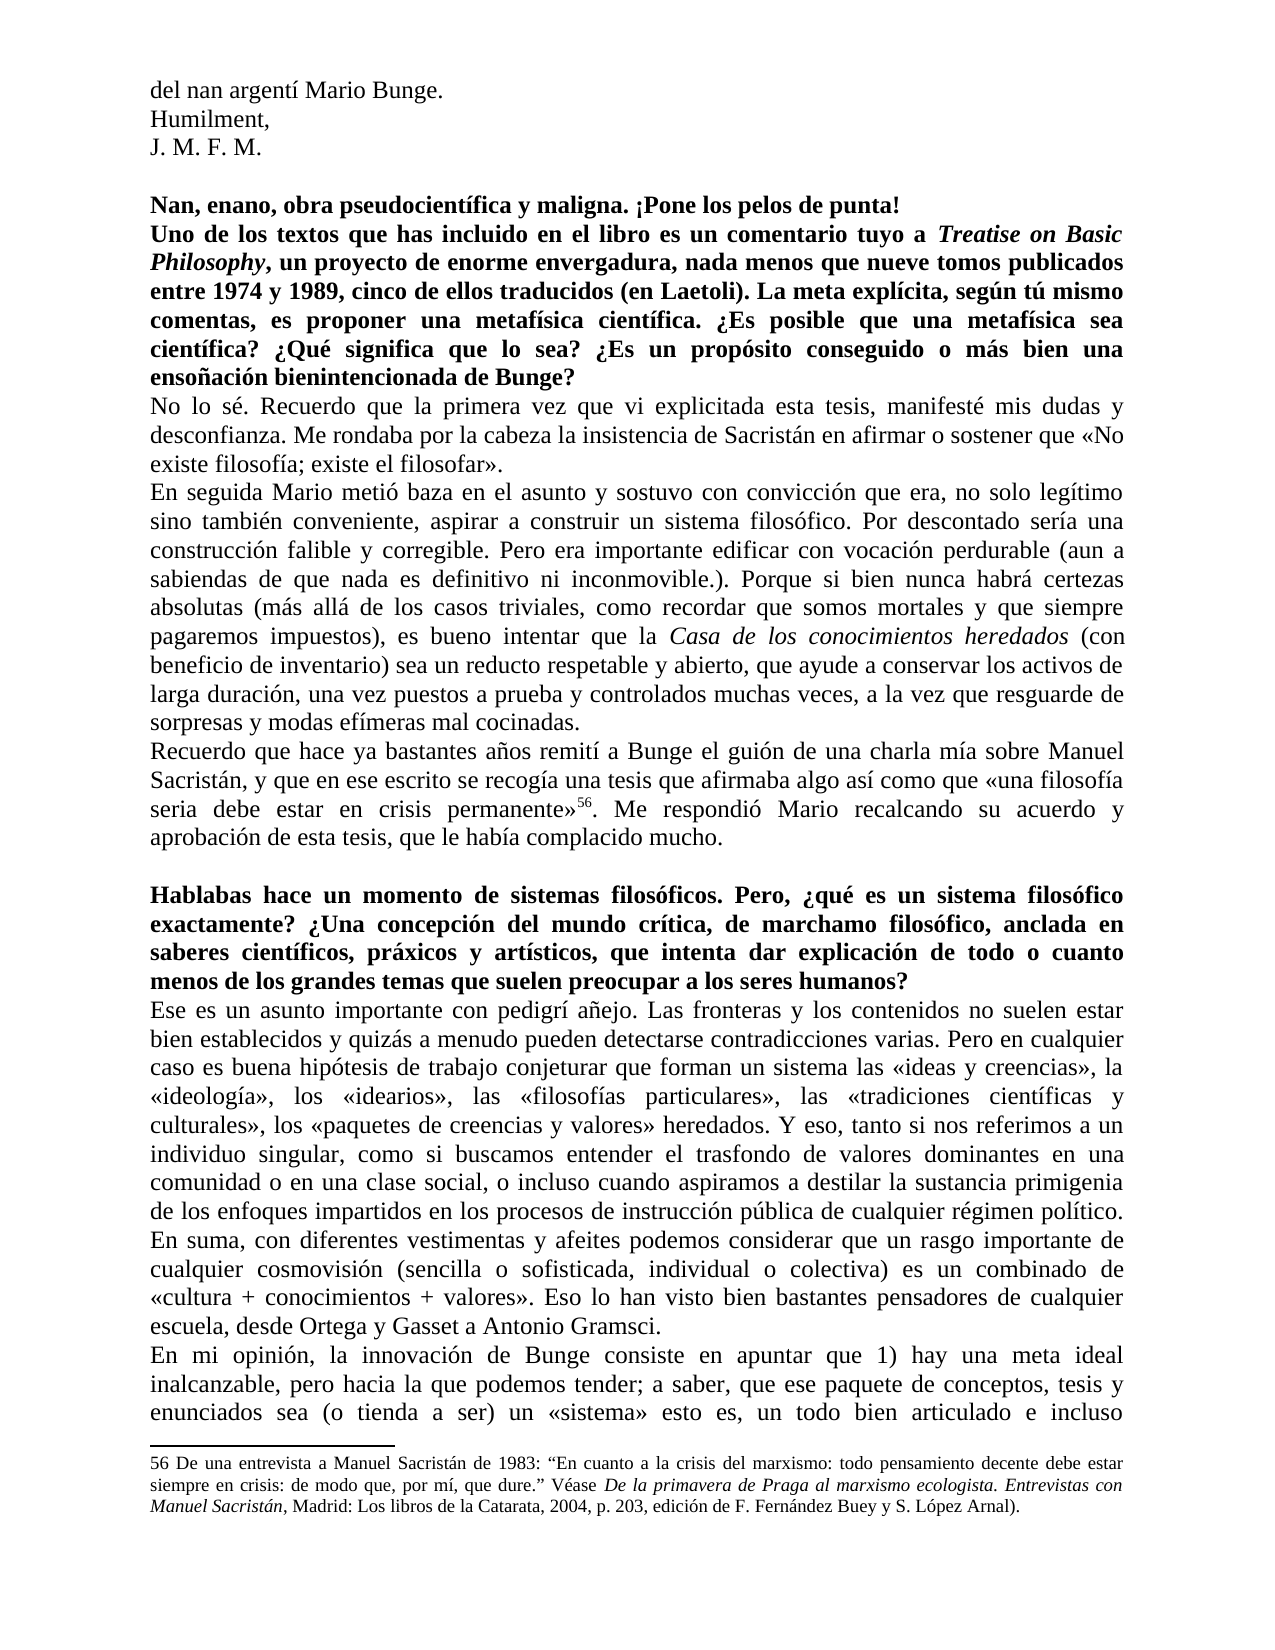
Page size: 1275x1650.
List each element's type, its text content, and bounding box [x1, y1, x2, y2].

text Ese es un asunto importante con pedigrí añejo. Las fronteras y los contenidos no suelen estar bien establecidos y quizás a menudo pueden detectarse contradicciones varias. Pero en cualquier caso es buena hipótesis de trabajo conjeturar que forman un sistema las «ideas y creencias», la «ideología», los «idearios», las «filosofías particulares», las «tradiciones científicas y culturales», los «paquetes de creencias y valores» heredados. Y eso, tanto si nos referimos a un individuo singular, como si buscamos entender el trasfondo de valores dominantes en una comunidad o en una clase social, o incluso cuando aspiramos a destilar la sustancia primigenia de los enfoques impartidos en los procesos de instrucción pública de cualquier régimen político. En suma, con diferentes vestimentas y afeites podemos considerar que un rasgo importante de cualquier cosmovisión (sencilla o sofisticada, individual o colectiva) es un combinado de «cultura + conocimientos + valores». Eso lo han visto bien bastantes pensadores de cualquier escuela, desde Ortega y Gasset a Antonio Gramsci. [150, 995, 1125, 1340]
text Uno de los textos que has incluido en el libro es un comentario tuyo a Treatise on Basic Philosophy, un proyecto de enorme envergadura, nada menos que nueve tomos publicados entre 1974 y 1989, cinco de ellos traducidos (en Laetoli). La meta explícita, según tú mismo comentas, es proponer una metafísica científica. ¿Es posible que una metafísica sea científica? ¿Qué significa que lo sea? ¿Es un propósito conseguido o más bien una ensoñación bienintencionada de Bunge? [150, 219, 1125, 391]
text J. M. F. M. [150, 132, 1125, 161]
text De una entrevista a Manuel Sacristán de 1983: “En cuanto a la crisis del marxismo: todo pensamiento decente debe estar siempre en crisis: de modo que, por mí, que dure.” Véase De la primavera de Praga al marxismo ecologista. Entrevistas con Manuel Sacristán, Madrid: Los libros de la Catarata, 2004, p. 203, edición de F. Fernández Buey y S. López Arnal). [150, 1452, 1125, 1517]
text Nan, enano, obra pseudocientífica y maligna. ¡Pone los pelos de punta! [150, 190, 1125, 219]
text Hablabas hace un momento de sistemas filosóficos. Pero, ¿qué es un sistema filosófico exactamente? ¿Una concepción del mundo crítica, de marchamo filosófico, anclada en saberes científicos, práxicos y artísticos, que intenta dar explicación de todo o cuanto menos de los grandes temas que suelen preocupar a los seres humanos? [150, 880, 1125, 995]
text En seguida Mario metió baza en el asunto y sostuvo con convicción que era, no solo legítimo sino también conveniente, aspirar a construir un sistema filosófico. Por descontado sería una construcción falible y corregible. Pero era importante edificar con vocación perdurable (aun a sabiendas de que nada es definitivo ni inconmovible.). Porque si bien nunca habrá certezas absolutas (más allá de los casos triviales, como recordar que somos mortales y que siempre pagaremos impuestos), es bueno intentar que la Casa de los conocimientos heredados (con beneficio de inventario) sea un reducto respetable y abierto, que ayude a conservar los activos de larga duración, una vez puestos a prueba y controlados muchas veces, a la vez que resguarde de sorpresas y modas efímeras mal cocinadas. [150, 477, 1125, 736]
text No lo sé. Recuerdo que la primera vez que vi explicitada esta tesis, manifesté mis dudas y desconfianza. Me rondaba por la cabeza la insistencia de Sacristán en afirmar o sostener que «No existe filosofía; existe el filosofar». [150, 391, 1125, 477]
text En mi opinión, la innovación de Bunge consiste en apuntar que 1) hay una meta ideal inalcanzable, pero hacia la que podemos tender; a saber, que ese paquete de conceptos, tesis y enunciados sea (o tienda a ser) un «sistema» esto es, un todo bien articulado e incluso [150, 1340, 1125, 1426]
text Humilment, [150, 104, 1125, 132]
text del nan argentí Mario Bunge. [150, 75, 1125, 104]
text Recuerdo que hace ya bastantes años remití a Bunge el guión de una charla mía sobre Manuel Sacristán, y que en ese escrito se recogía una tesis que afirmaba algo así como que «una filosofía seria debe estar en crisis permanente». Me respondió Mario recalcando su acuerdo y aprobación de esta tesis, que le había complacido mucho. [150, 736, 1125, 851]
